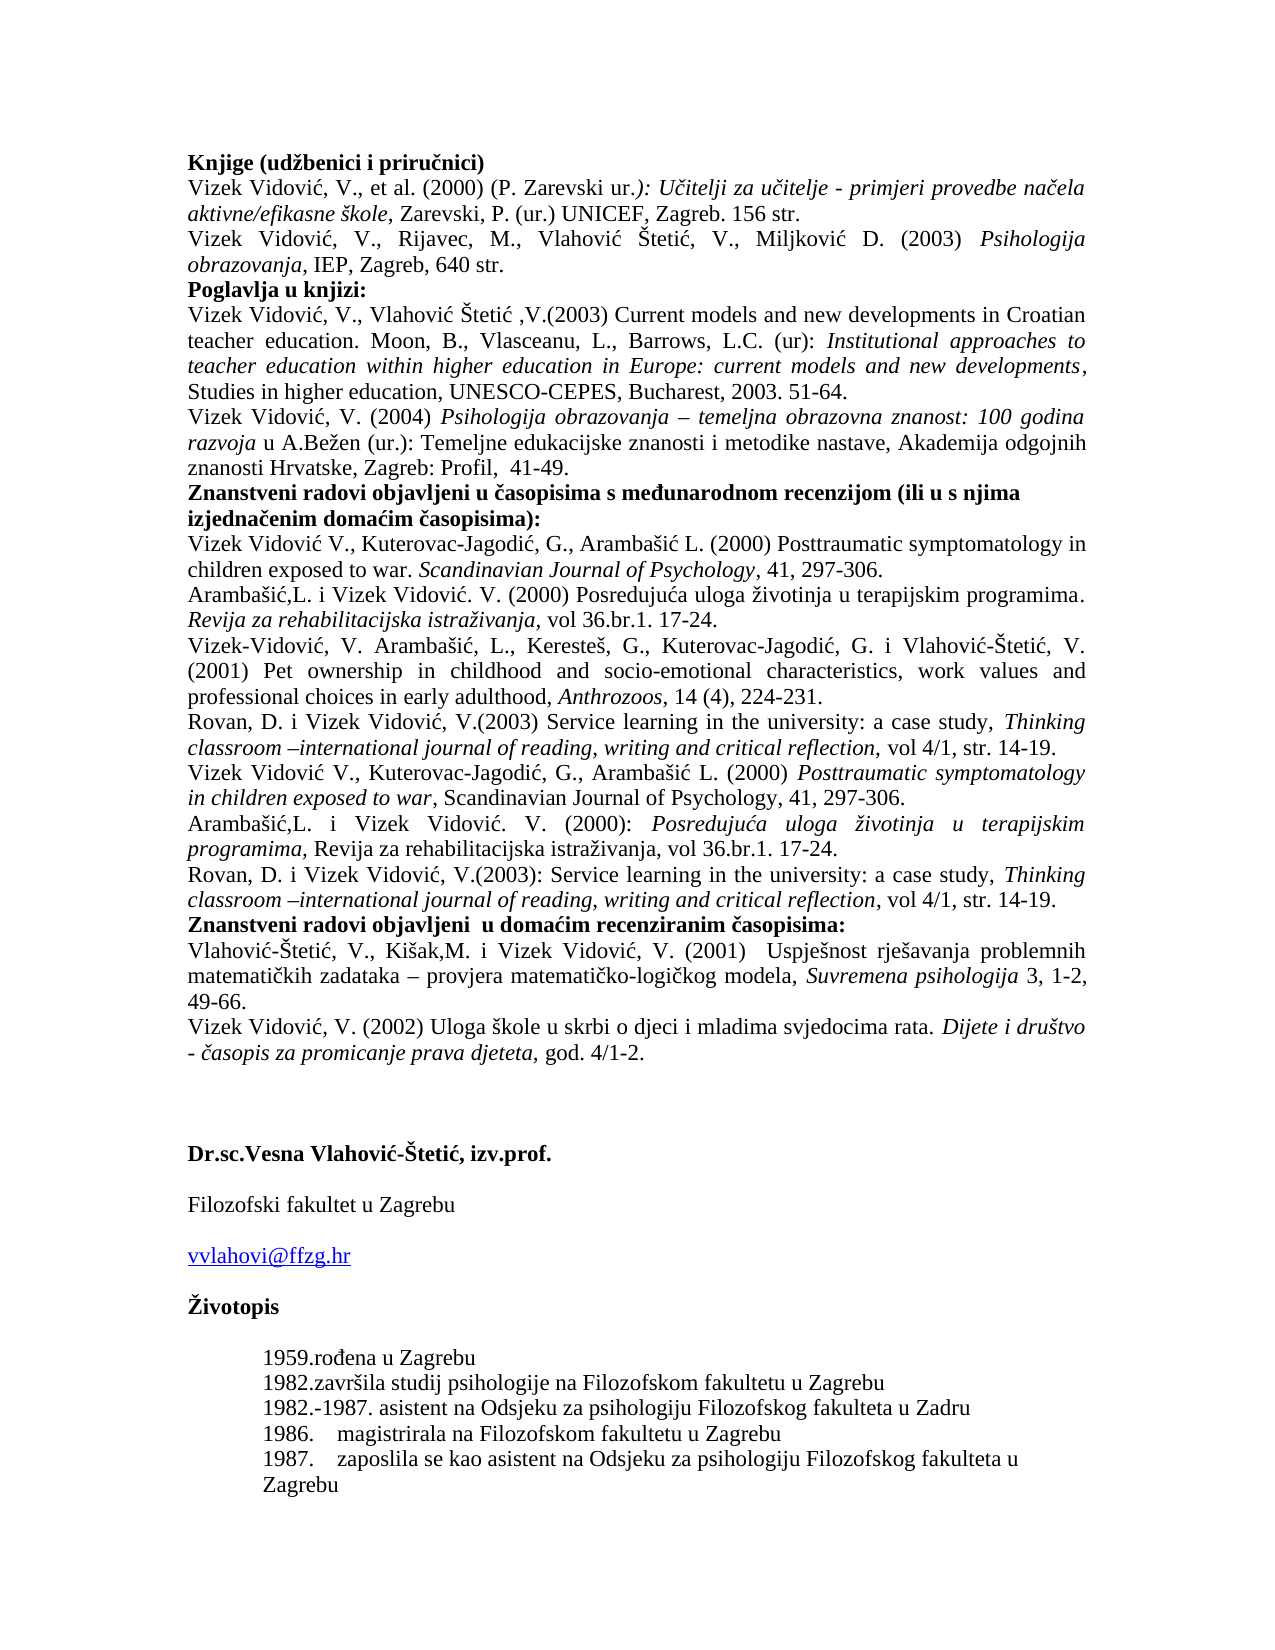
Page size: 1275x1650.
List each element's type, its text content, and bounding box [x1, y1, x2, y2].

text vvlahovi@ffzg.hr [187, 1243, 1087, 1268]
text Rovan, D. i Vizek Vidović, V.(2003) Service learning in the university: a case study, Thinking classroom –international journal of reading, writing and critical reflection, vol 4/1, str. 14-19. [187, 709, 1087, 760]
text Vizek Vidović, V., Rijavec, M., Vlahović Štetić, V., Miljković D. (2003) Psihologija obrazovanja, IEP, Zagreb, 640 str. [187, 226, 1087, 277]
text Vizek Vidović V., Kuterovac-Jagodić, G., Arambašić L. (2000) Posttraumatic symptomatology in children exposed to war. Scandinavian Journal of Psychology, 41, 297-306. [187, 531, 1087, 582]
text Poglavlja u knjizi: [187, 277, 1087, 302]
text 1986. magistrirala na Filozofskom fakultetu u Zagrebu [262, 1421, 1087, 1446]
list završila studij psihologije na Filozofskom fakultetu u Zagrebu [262, 1370, 1087, 1395]
text Vizek Vidović, V. (2004) Psihologija obrazovanja – temeljna obrazovna znanost: 100 godina razvoja u A.Bežen (ur.): Temeljne edukacijske znanosti i metodike nastave, Akademija odgojnih znanosti Hrvatske, Zagreb: Profil, 41-49. [187, 404, 1087, 480]
text Znanstveni radovi objavljeni u časopisima s međunarodnom recenzijom (ili u s njima izjednačenim domaćim časopisima): [187, 480, 1087, 531]
text Vizek Vidović V., Kuterovac-Jagodić, G., Arambašić L. (2000) Posttraumatic symptomatology in children exposed to war, Scandinavian Journal of Psychology, 41, 297-306. [187, 760, 1087, 811]
text Vizek Vidović, V., Vlahović Štetić ,V.(2003) Current models and new developments in Croatian teacher education. Moon, B., Vlasceanu, L., Barrows, L.C. (ur): Institutional approaches to teacher education within higher education in Europe: current models and new developments, Studies in higher education, UNESCO-CEPES, Bucharest, 2003. 51-64. [187, 302, 1087, 404]
text 1987. zaposlila se kao asistent na Odsjeku za psihologiju Filozofskog fakulteta u Zagrebu [262, 1446, 1087, 1497]
text 1982.-1987. asistent na Odsjeku za psihologiju Filozofskog fakulteta u Zadru [262, 1395, 1087, 1421]
text Vizek Vidović, V. (2002) Uloga škole u skrbi o djeci i mladima svjedocima rata. Dijete i društvo - časopis za promicanje prava djeteta, god. 4/1-2. [187, 1014, 1087, 1065]
text Filozofski fakultet u Zagrebu [187, 1192, 1087, 1217]
list rođena u Zagrebu [262, 1344, 1087, 1370]
text Arambašić,L. i Vizek Vidović. V. (2000) Posredujuća uloga životinja u terapijskim programima. Revija za rehabilitacijska istraživanja, vol 36.br.1. 17-24. [187, 582, 1087, 633]
text Dr.sc.Vesna Vlahović-Štetić, izv.prof. [187, 1141, 1087, 1167]
text Vizek Vidović, V., et al. (2000) (P. Zarevski ur.): Učitelji za učitelje - primjeri provedbe načela aktivne/efikasne škole, Zarevski, P. (ur.) UNICEF, Zagreb. 156 str. [187, 175, 1087, 226]
text Rovan, D. i Vizek Vidović, V.(2003): Service learning in the university: a case study, Thinking classroom –international journal of reading, writing and critical reflection, vol 4/1, str. 14-19. [187, 862, 1087, 912]
text Knjige (udžbenici i priručnici) [187, 150, 1087, 175]
text Životopis [187, 1294, 1087, 1319]
text Vizek-Vidović, V. Arambašić, L., Keresteš, G., Kuterovac-Jagodić, G. i Vlahović-Štetić, V. (2001) Pet ownership in childhood and socio-emotional characteristics, work values and professional choices in early adulthood, Anthrozoos, 14 (4), 224-231. [187, 633, 1087, 709]
text Vlahović-Štetić, V., Kišak,M. i Vizek Vidović, V. (2001) Uspješnost rješavanja problemnih matematičkih zadataka – provjera matematičko-logičkog modela, Suvremena psihologija 3, 1-2, 49-66. [187, 938, 1087, 1014]
text Znanstveni radovi objavljeni u domaćim recenziranim časopisima: [187, 912, 1087, 938]
text Arambašić,L. i Vizek Vidović. V. (2000): Posredujuća uloga životinja u terapijskim programima, Revija za rehabilitacijska istraživanja, vol 36.br.1. 17-24. [187, 811, 1087, 862]
